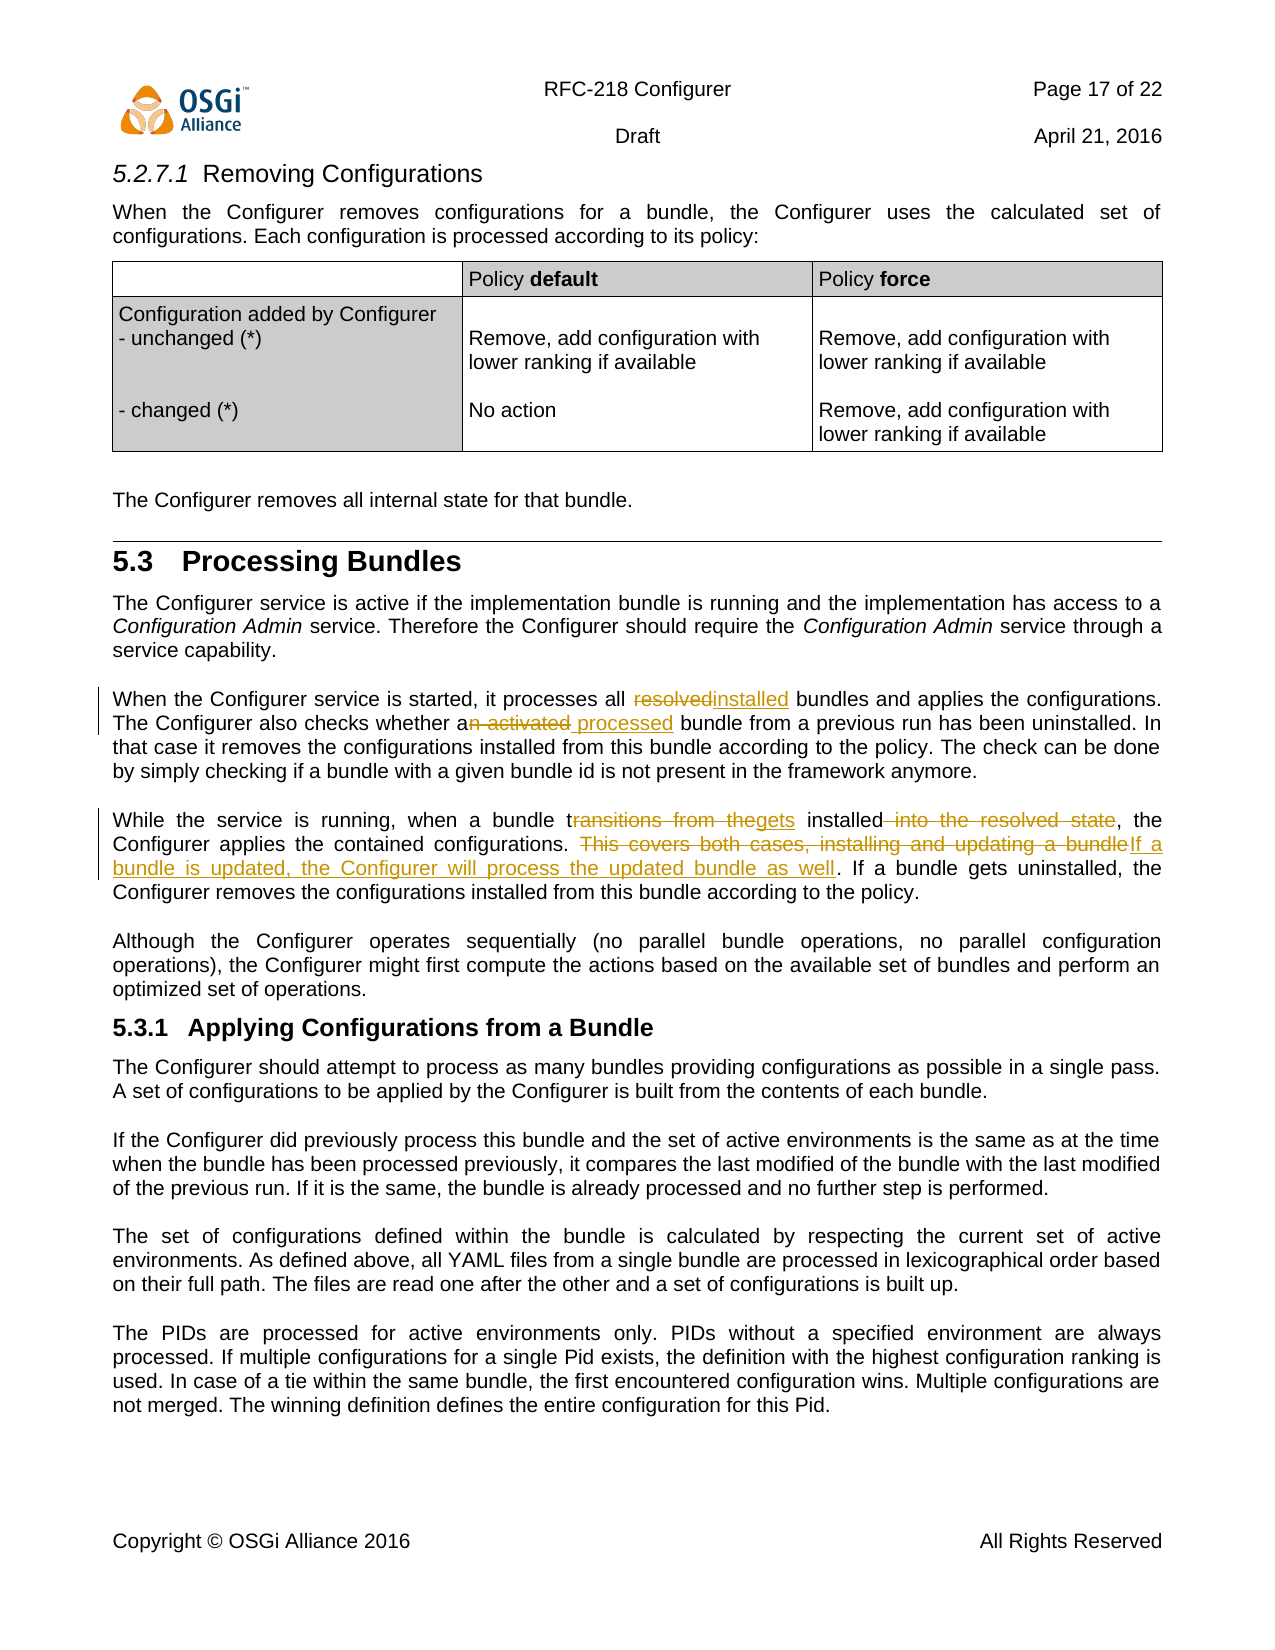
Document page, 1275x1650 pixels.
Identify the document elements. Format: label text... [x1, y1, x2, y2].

text When the Configurer service is started, it processes all installed bundles and applies the configurations. The Configurer also checks whether a processed bundle from a previous run has been uninstalled. In that case it removes the configurations installed from this bundle according to the policy. The check can be done by simply checking if a bundle with a given bundle id is not present in the framework anymore. [112, 687, 1162, 783]
picture [113, 78, 257, 142]
table_cell Remove, add configuration with lower ranking if available No action [463, 297, 812, 451]
table_cell Remove, add configuration with lower ranking if available Remove, add configuration with lower ranking if available [813, 297, 1162, 451]
text The set of configurations defined within the bundle is calculated by respecting the current set of active environments. As defined above, all YAML files from a single bundle are processed in lexicographical order based on their full path. The files are read one after the other and a set of configurations is built up. [112, 1224, 1162, 1296]
text If the Configurer did previously process this bundle and the set of active environments is the same as at the time when the bundle has been processed previously, it compares the last modified of the bundle with the last modified of the previous run. If it is the same, the bundle is already processed and no further step is performed. [112, 1127, 1162, 1199]
subtitle Applying Configurations from a Bundle [112, 1013, 1162, 1042]
text While the service is running, when a bundle tgets installed, the Configurer applies the contained configurations. If a bundle is updated, the Configurer will process the updated bundle as well. If a bundle gets uninstalled, the Configurer removes the configurations installed from this bundle according to the policy. [112, 808, 1162, 904]
table_header Policy force [813, 262, 1162, 296]
text Although the Configurer operates sequentially (no parallel bundle operations, no parallel configuration operations), the Configurer might first compute the actions based on the available set of bundles and perform an optimized set of operations. [112, 929, 1162, 1001]
table_cell Configuration added by Configurer - unchanged (*) - changed (*) [113, 297, 462, 451]
subtitle Processing Bundles [112, 542, 1162, 578]
text The Configurer removes all internal state for that bundle. [112, 464, 1162, 512]
text The PIDs are processed for active environments only. PIDs without a specified environment are always processed. If multiple configurations for a single Pid exists, the definition with the highest configuration ranking is used. In case of a tie within the same bundle, the first encountered configuration wins. Multiple configurations are not merged. The winning definition defines the entire configuration for this Pid. [112, 1321, 1162, 1417]
text When the Configurer removes configurations for a bundle, the Configurer uses the calculated set of configurations. Each configuration is processed according to its policy: [112, 200, 1162, 248]
text The Configurer should attempt to process as many bundles providing configurations as possible in a single pass. A set of configurations to be applied by the Configurer is built from the contents of each bundle. [112, 1054, 1162, 1102]
table_header Policy default [463, 262, 812, 296]
text The Configurer service is active if the implementation bundle is running and the implementation has access to a Configuration Admin service. Therefore the Configurer should require the Configuration Admin service through a service capability. [112, 590, 1162, 662]
subtitle Removing Configurations [112, 159, 1162, 188]
table_header [113, 262, 462, 296]
